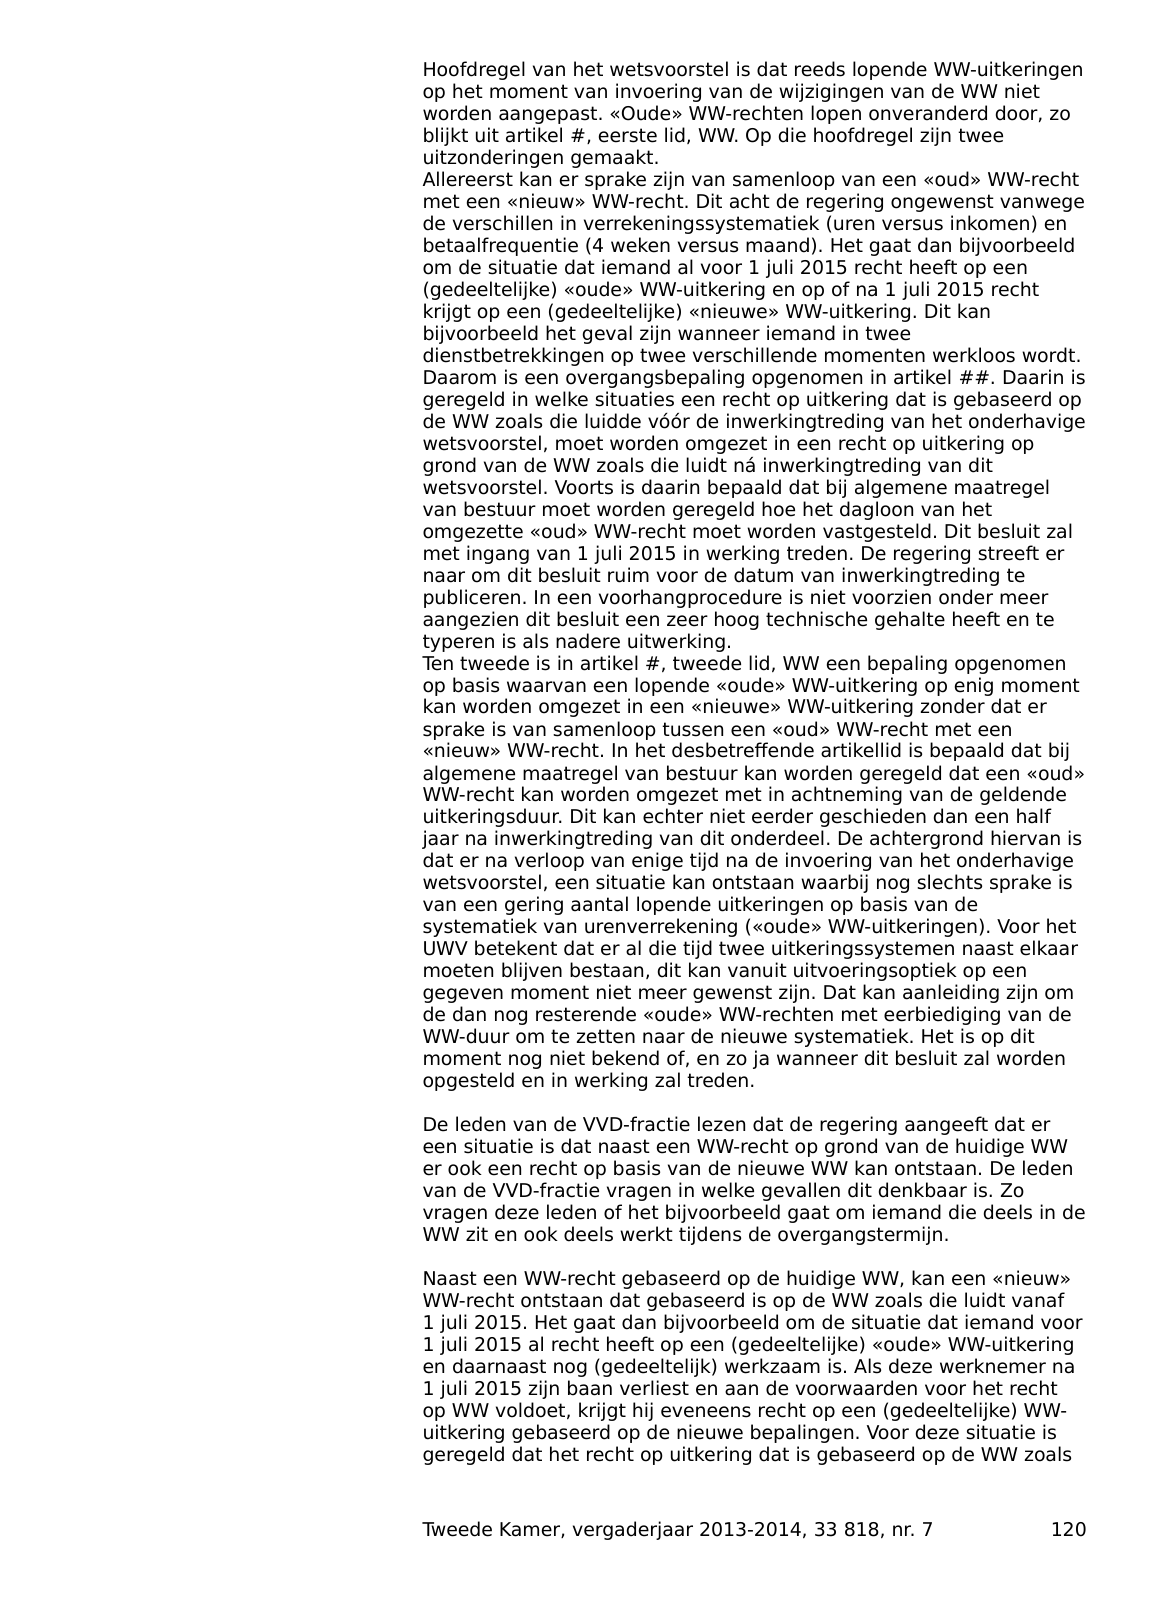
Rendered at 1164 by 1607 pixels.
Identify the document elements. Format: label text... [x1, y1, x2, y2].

text Hoofdregel van het wetsvoorstel is dat reeds lopende WW-uitkeringen op het moment van invoering van de wijzigingen van de WW niet worden aangepast. «Oude» WW-rechten lopen onveranderd door, zo blijkt uit artikel #, eerste lid, WW. Op die hoofdregel zijn twee uitzonderingen gemaakt. [422, 59, 1087, 169]
text De leden van de VVD-fractie lezen dat de regering aangeeft dat er een situatie is dat naast een WW-recht op grond van de huidige WW er ook een recht op basis van de nieuwe WW kan ontstaan. De leden van de VVD-fractie vragen in welke gevallen dit denkbaar is. Zo vragen deze leden of het bijvoorbeeld gaat om iemand die deels in de WW zit en ook deels werkt tijdens de overgangstermijn. [422, 1114, 1087, 1246]
text Allereerst kan er sprake zijn van samenloop van een «oud» WW-recht met een «nieuw» WW-recht. Dit acht de regering ongewenst vanwege de verschillen in verrekeningssystematiek (uren versus inkomen) en betaalfrequentie (4 weken versus maand). Het gaat dan bijvoorbeeld om de situatie dat iemand al voor 1 juli 2015 recht heeft op een (gedeeltelijke) «oude» WW-uitkering en op of na 1 juli 2015 recht krijgt op een (gedeeltelijke) «nieuwe» WW-uitkering. Dit kan bijvoorbeeld het geval zijn wanneer iemand in twee dienstbetrekkingen op twee verschillende momenten werkloos wordt. Daarom is een overgangsbepaling opgenomen in artikel ##. Daarin is geregeld in welke situaties een recht op uitkering dat is gebaseerd op de WW zoals die luidde vóór de inwerkingtreding van het onderhavige wetsvoorstel, moet worden omgezet in een recht op uitkering op grond van de WW zoals die luidt ná inwerkingtreding van dit wetsvoorstel. Voorts is daarin bepaald dat bij algemene maatregel van bestuur moet worden geregeld hoe het dagloon van het omgezette «oud» WW-recht moet worden vastgesteld. Dit besluit zal met ingang van 1 juli 2015 in werking treden. De regering streeft er naar om dit besluit ruim voor de datum van inwerkingtreding te publiceren. In een voorhangprocedure is niet voorzien onder meer aangezien dit besluit een zeer hoog technische gehalte heeft en te typeren is als nadere uitwerking. [422, 169, 1087, 652]
text Ten tweede is in artikel #, tweede lid, WW een bepaling opgenomen op basis waarvan een lopende «oude» WW-uitkering op enig moment kan worden omgezet in een «nieuwe» WW-uitkering zonder dat er sprake is van samenloop tussen een «oud» WW-recht met een «nieuw» WW-recht. In het desbetreffende artikellid is bepaald dat bij algemene maatregel van bestuur kan worden geregeld dat een «oud» WW-recht kan worden omgezet met in achtneming van de geldende uitkeringsduur. Dit kan echter niet eerder geschieden dan een half jaar na inwerkingtreding van dit onderdeel. De achtergrond hiervan is dat er na verloop van enige tijd na de invoering van het onderhavige wetsvoorstel, een situatie kan ontstaan waarbij nog slechts sprake is van een gering aantal lopende uitkeringen op basis van de systematiek van urenverrekening («oude» WW-uitkeringen). Voor het UWV betekent dat er al die tijd twee uitkeringssystemen naast elkaar moeten blijven bestaan, dit kan vanuit uitvoeringsoptiek op een gegeven moment niet meer gewenst zijn. Dat kan aanleiding zijn om de dan nog resterende «oude» WW-rechten met eerbiediging van de WW-duur om te zetten naar de nieuwe systematiek. Het is op dit moment nog niet bekend of, en zo ja wanneer dit besluit zal worden opgesteld en in werking zal treden. [422, 652, 1087, 1092]
text Naast een WW-recht gebaseerd op de huidige WW, kan een «nieuw» WW-recht ontstaan dat gebaseerd is op de WW zoals die luidt vanaf 1 juli 2015. Het gaat dan bijvoorbeeld om de situatie dat iemand voor 1 juli 2015 al recht heeft op een (gedeeltelijke) «oude» WW-uitkering en daarnaast nog (gedeeltelijk) werkzaam is. Als deze werknemer na 1 juli 2015 zijn baan verliest en aan de voorwaarden voor het recht op WW voldoet, krijgt hij eveneens recht op een (gedeeltelijke) WW-uitkering gebaseerd op de nieuwe bepalingen. Voor deze situatie is geregeld dat het recht op uitkering dat is gebaseerd op de WW zoals [422, 1268, 1087, 1466]
